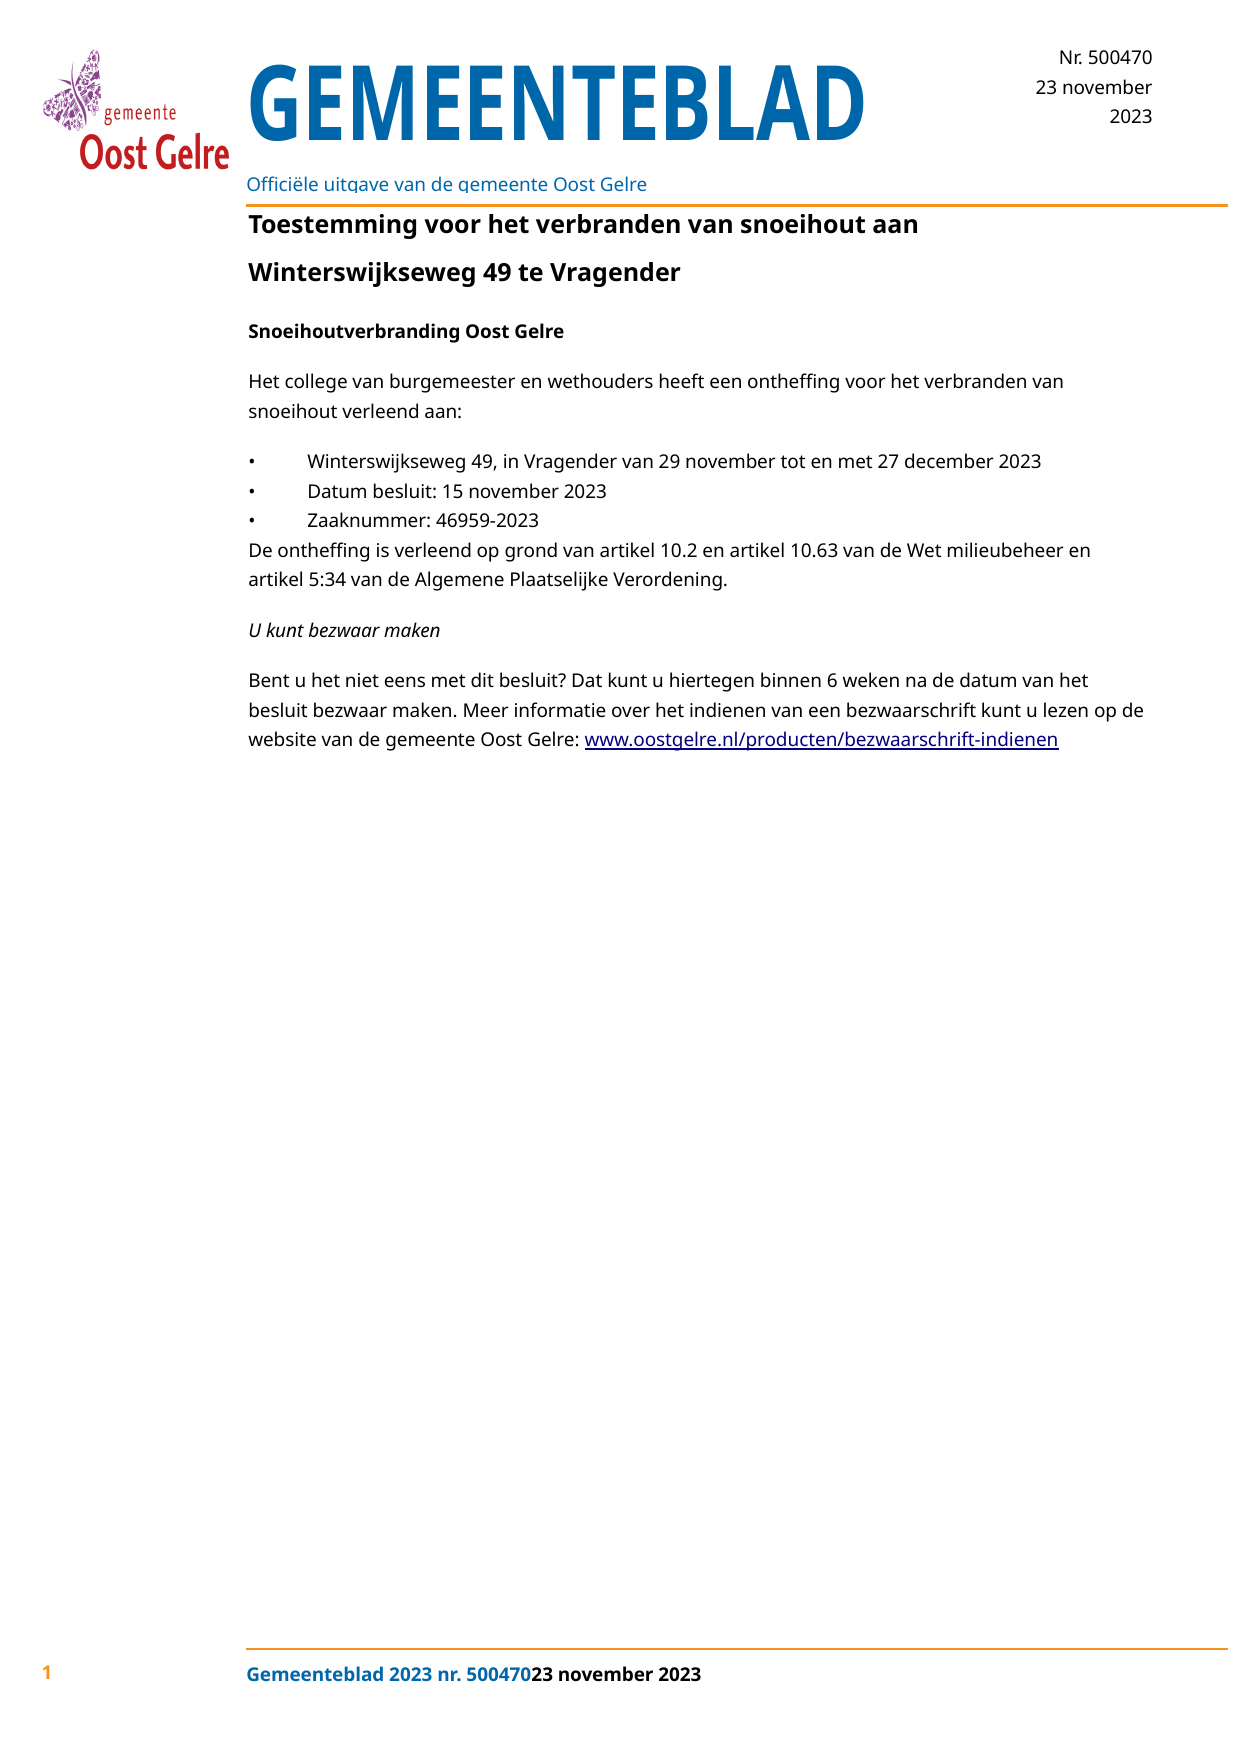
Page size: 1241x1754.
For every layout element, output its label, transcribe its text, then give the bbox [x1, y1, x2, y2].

text De ontheffing is verleend op grond van artikel 10.2 en artikel 10.63 van de Wet milieubeheer en artikel 5:34 van de Algemene Plaatselijke Verordening. [248, 537, 1152, 592]
text U kunt bezwaar maken [248, 617, 1152, 643]
list Zaaknummer: 46959-2023 [248, 507, 1152, 533]
picture [41, 47, 231, 172]
list Winterswijkseweg 49, in Vragender van 29 november tot en met 27 december 2023 [248, 448, 1152, 474]
list Datum besluit: 15 november 2023 [248, 478, 1152, 504]
text Toestemming voor het verbranden van snoeihout aan Winterswijkseweg 49 te Vragender [248, 207, 1152, 288]
text Snoeihoutverbranding Oost Gelre [248, 318, 1152, 344]
text Het college van burgemeester en wethouders heeft een ontheffing voor het verbranden van snoeihout verleend aan: [248, 368, 1152, 424]
text Bent u het niet eens met dit besluit? Dat kunt u hiertegen binnen 6 weken na de datum van het besluit bezwaar maken. Meer informatie over het indienen van een bezwaarschrift kunt u lezen op de website van de gemeente Oost Gelre: www.oostgelre.nl/producten/bezwaarschrift-indienen [248, 667, 1152, 752]
